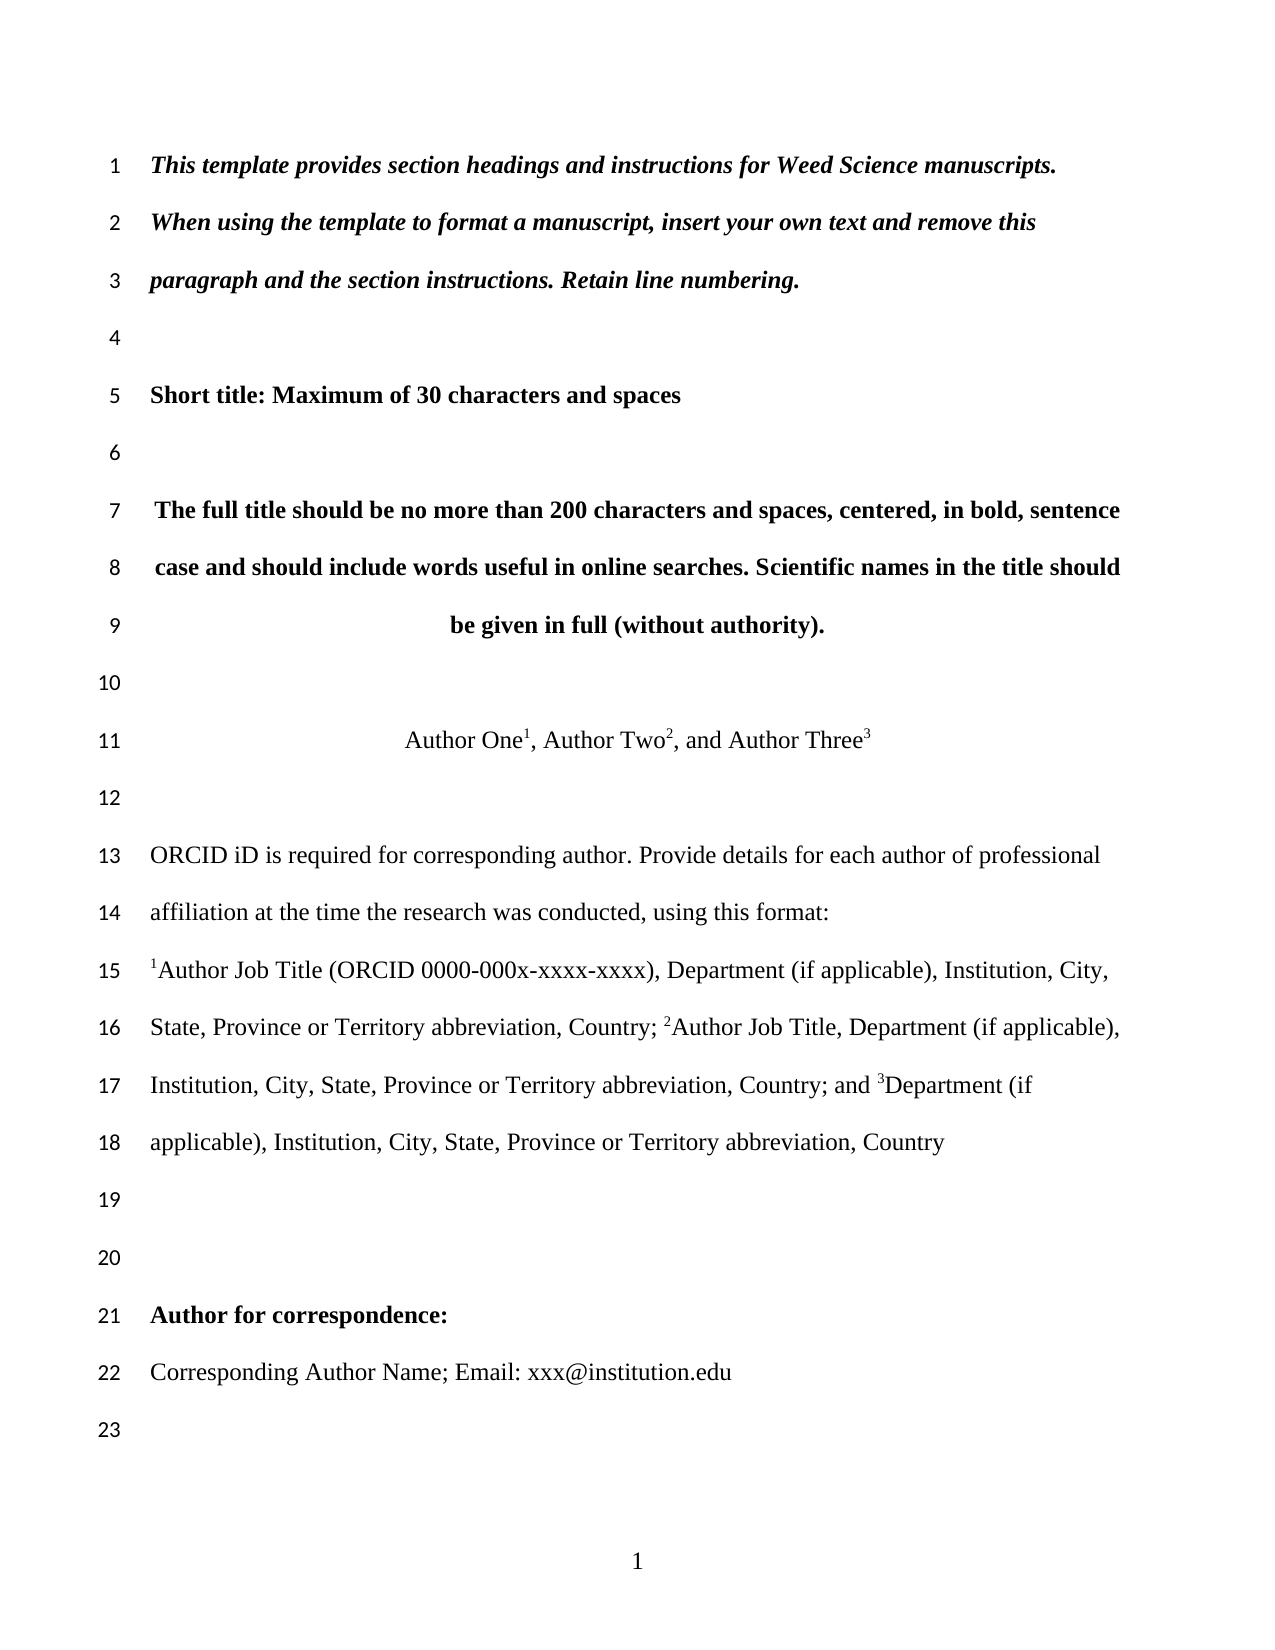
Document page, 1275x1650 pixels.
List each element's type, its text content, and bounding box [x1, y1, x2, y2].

text Author for correspondence: [150, 1300, 1125, 1329]
text Corresponding Author Name; Email: xxx@institution.edu [150, 1357, 1125, 1386]
subtitle The full title should be no more than 200 characters and spaces, centered, in bold, sentence case and should include words useful in online searches. Scientific names in the title should be given in full (without authority). [150, 495, 1125, 639]
subtitle Short title: Maximum of 30 characters and spaces [150, 380, 1125, 409]
subtitle Author One1, Author Two2, and Author Three3 [150, 725, 1125, 754]
text 1Author Job Title (ORCID 0000-000x-xxxx-xxxx), Department (if applicable), Institution, City, State, Province or Territory abbreviation, Country; 2Author Job Title, Department (if applicable), Institution, City, State, Province or Territory abbreviation, Country; and 3Department (if applicable), Institution, City, State, Province or Territory abbreviation, Country [150, 955, 1125, 1156]
text ORCID iD is required for corresponding author. Provide details for each author of professional affiliation at the time the research was conducted, using this format: [150, 840, 1125, 926]
subtitle This template provides section headings and instructions for Weed Science manuscripts. When using the template to format a manuscript, insert your own text and remove this paragraph and the section instructions. Retain line numbering. [150, 150, 1125, 294]
